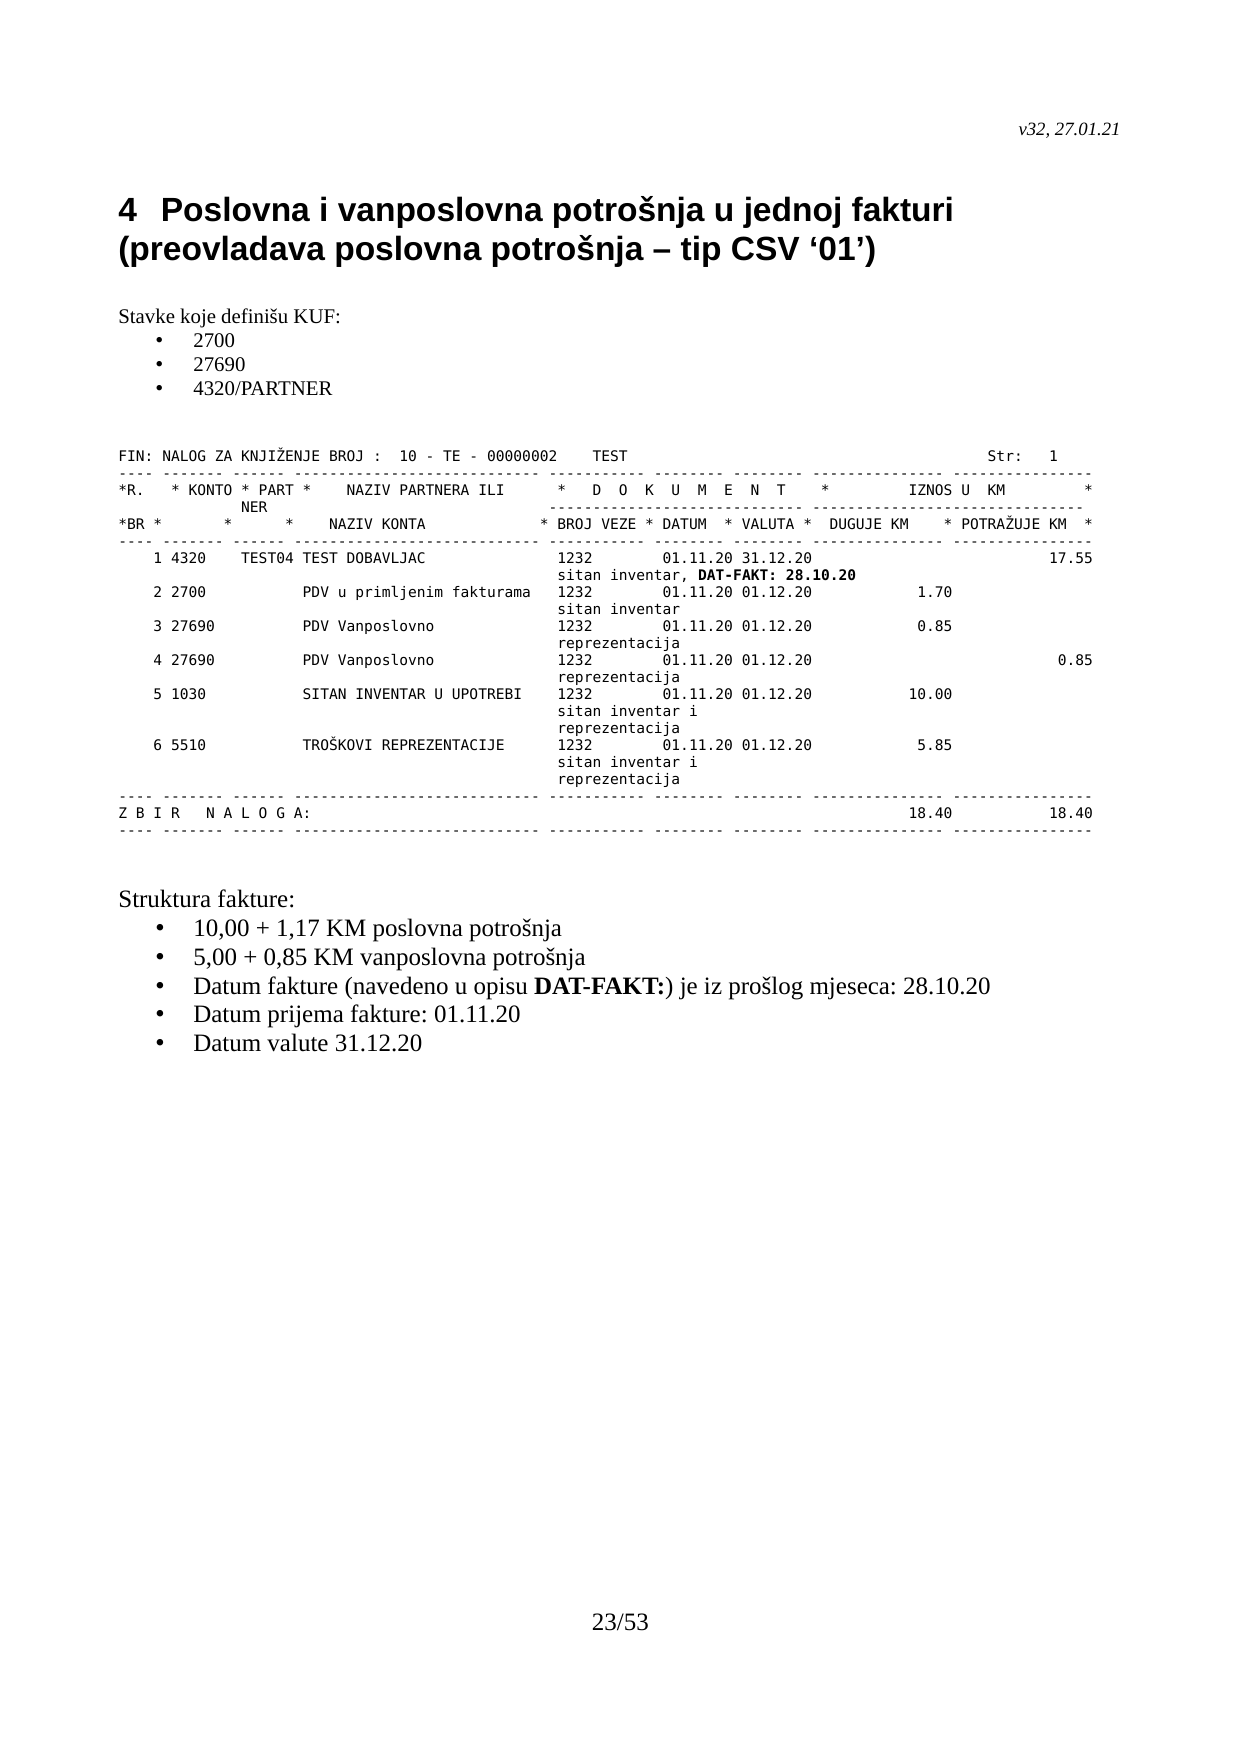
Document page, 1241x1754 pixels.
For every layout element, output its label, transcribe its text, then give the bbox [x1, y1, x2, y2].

text reprezentacija [118, 635, 1122, 652]
text 6 5510 TROŠKOVI REPREZENTACIJE 1232 01.11.20 01.12.20 5.85 [118, 737, 1122, 754]
text ---- ------- ------ ---------------------------- ----------- -------- -------- --------------- ---------------- [118, 465, 1122, 482]
subtitle Poslovna i vanposlovna potrošnja u jednoj fakturi (preovladava poslovna potrošnja – tip CSV ‘01’) [118, 190, 1122, 267]
text sitan inventar, DAT-FAKT: 28.10.20 [118, 567, 1122, 584]
text sitan inventar i [118, 703, 1122, 720]
text 3 27690 PDV Vanposlovno 1232 01.11.20 01.12.20 0.85 [118, 618, 1122, 635]
text *BR * * * NAZIV KONTA * BROJ VEZE * DATUM * VALUTA * DUGUJE KM * POTRAŽUJE KM * [118, 516, 1122, 533]
text Struktura fakture: [118, 884, 1122, 913]
text ---- ------- ------ ---------------------------- ----------- -------- -------- --------------- ---------------- [118, 533, 1122, 550]
list Datum fakture (navedeno u opisu DAT-FAKT:) je iz prošlog mjeseca: 28.10.20 [156, 971, 1122, 999]
text Stavke koje definišu KUF: [118, 304, 1122, 328]
text 1 4320 TEST04 TEST DOBAVLJAC 1232 01.11.20 31.12.20 17.55 [118, 550, 1122, 567]
text reprezentacija [118, 720, 1122, 737]
text reprezentacija [118, 669, 1122, 686]
list Datum prijema fakture: 01.11.20 [156, 999, 1122, 1028]
text *R. * KONTO * PART * NAZIV PARTNERA ILI * D O K U M E N T * IZNOS U KM * [118, 482, 1122, 499]
list 5,00 + 0,85 KM vanposlovna potrošnja [156, 942, 1122, 971]
text Z B I R N A L O G A: 18.40 18.40 [118, 805, 1122, 822]
list 4320/PARTNER [156, 376, 1122, 400]
text ---- ------- ------ ---------------------------- ----------- -------- -------- --------------- ---------------- [118, 822, 1122, 839]
text 4 27690 PDV Vanposlovno 1232 01.11.20 01.12.20 0.85 [118, 652, 1122, 669]
text FIN: NALOG ZA KNJIŽENJE BROJ : 10 - TE - 00000002 TEST Str: 1 [118, 448, 1122, 465]
text ---- ------- ------ ---------------------------- ----------- -------- -------- --------------- ---------------- [118, 788, 1122, 805]
text 5 1030 SITAN INVENTAR U UPOTREBI 1232 01.11.20 01.12.20 10.00 [118, 686, 1122, 703]
list 27690 [156, 352, 1122, 376]
text sitan inventar [118, 601, 1122, 618]
list 10,00 + 1,17 KM poslovna potrošnja [156, 913, 1122, 942]
text reprezentacija [118, 771, 1122, 788]
text sitan inventar i [118, 754, 1122, 771]
list Datum valute 31.12.20 [156, 1028, 1122, 1057]
list 2700 [156, 328, 1122, 352]
text NER ----------------------------- ------------------------------- [118, 499, 1122, 516]
text 2 2700 PDV u primljenim fakturama 1232 01.11.20 01.12.20 1.70 [118, 584, 1122, 601]
